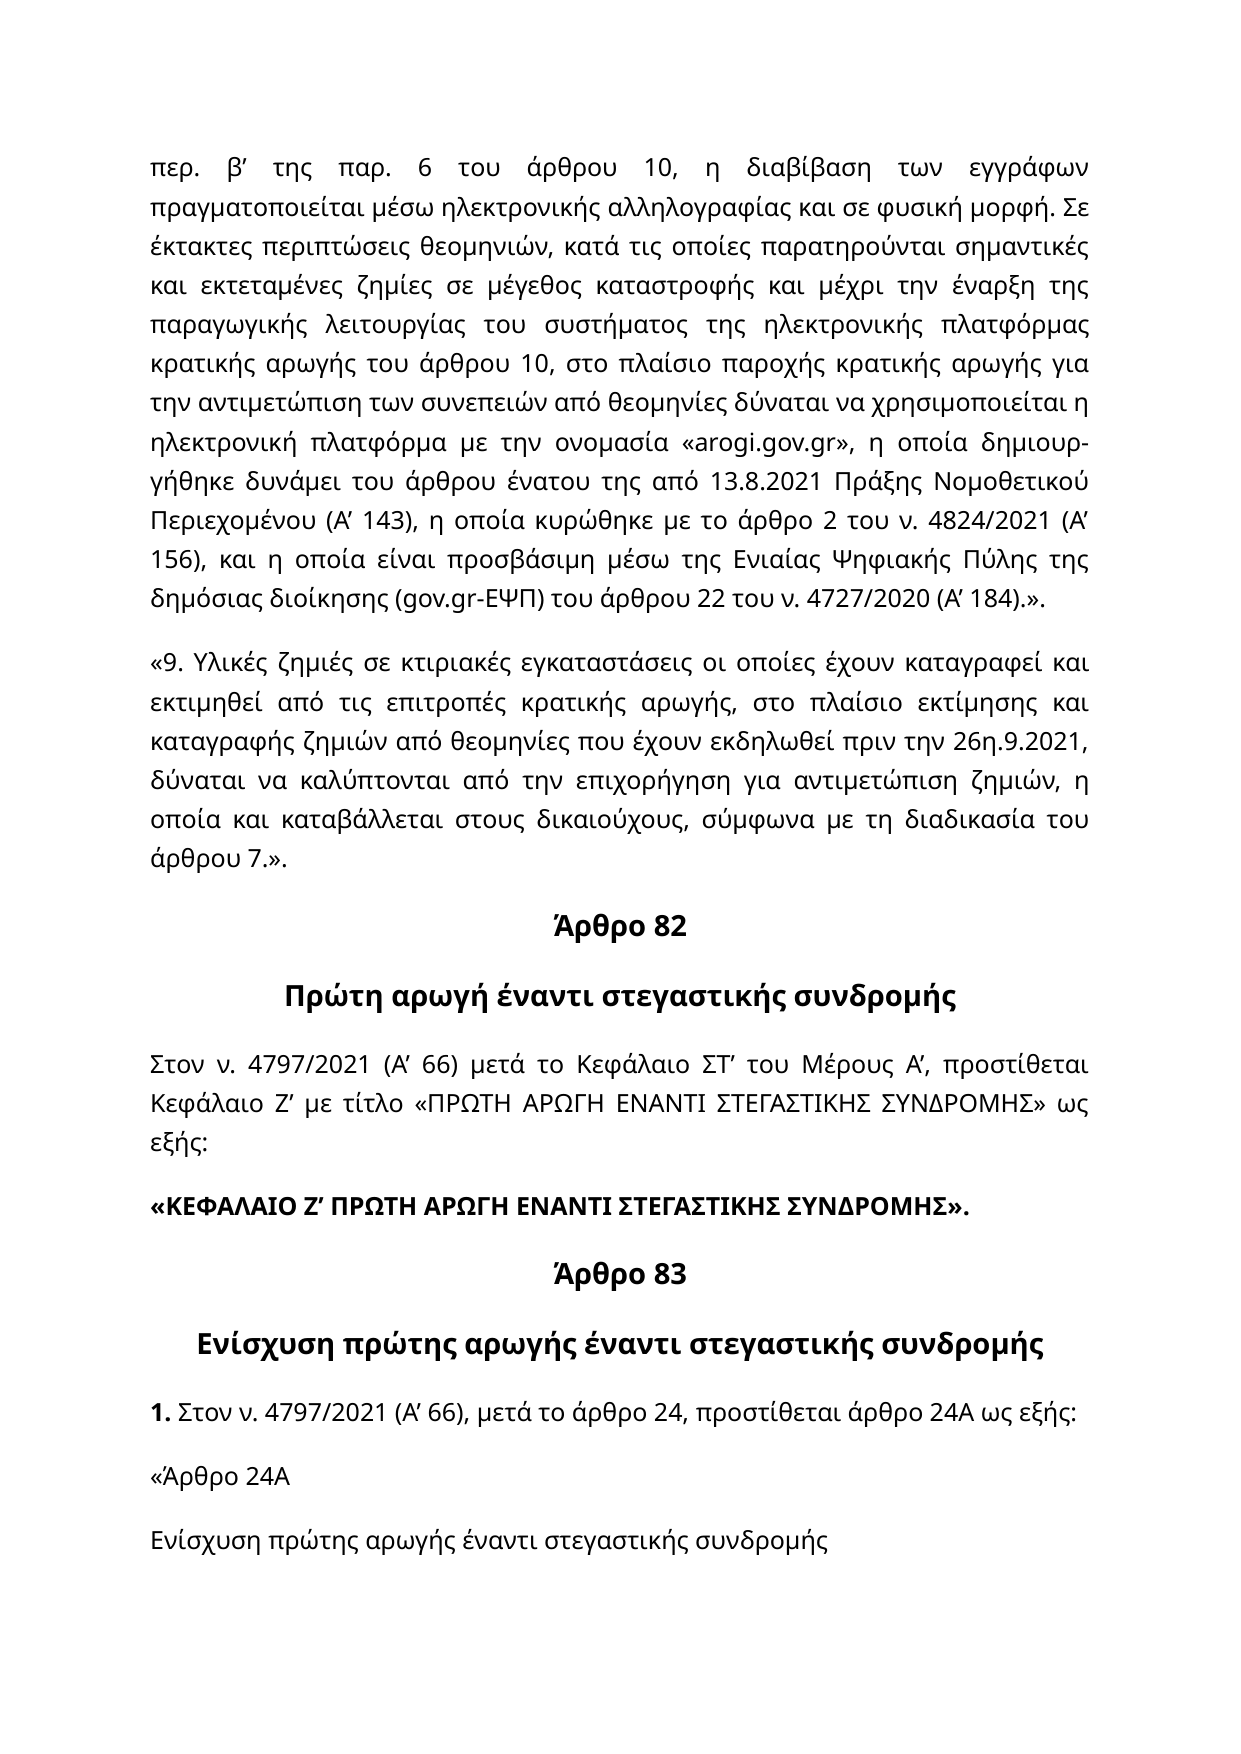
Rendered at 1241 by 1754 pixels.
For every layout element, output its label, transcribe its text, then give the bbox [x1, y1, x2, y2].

text 1. Στον ν. 4797/2021 (Α’ 66), μετά το άρθρο 24, προστίθεται άρθρο 24Α ως εξής: [150, 1394, 1090, 1428]
text «ΚΕΦΑΛΑΙΟ Ζ’ ΠΡΩΤΗ ΑΡΩΓΗ ΕΝΑΝΤΙ ΣΤΕΓΑΣΤΙΚΗΣ ΣΥΝΔΡΟΜΗΣ». [150, 1189, 1090, 1223]
text Στον ν. 4797/2021 (Α’ 66) μετά το Κεφάλαιο ΣΤ’ του Μέρους Α’, προστίθεται Κεφάλαιο Ζ’ με τίτλο «ΠΡΩΤΗ ΑΡΩΓΗ ΕΝΑΝΤΙ ΣΤΕΓΑΣΤΙΚΗΣ ΣΥΝΔΡΟΜΗΣ» ως εξής: [150, 1046, 1090, 1159]
text «Άρθρο 24Α [150, 1458, 1090, 1492]
subtitle Πρώτη αρωγή έναντι στεγαστικής συνδρομής [150, 976, 1090, 1015]
subtitle Άρθρο 82 [150, 905, 1090, 945]
text Ενίσχυση πρώτης αρωγής έναντι στεγαστικής συνδρομής [150, 1522, 1090, 1557]
subtitle Άρθρο 83 [150, 1253, 1090, 1293]
text «9. Υλικές ζημιές σε κτιριακές εγκαταστάσεις οι οποίες έχουν καταγραφεί και εκτιμηθεί από τις επιτροπές κρατικής αρωγής, στο πλαίσιο εκτίμησης και καταγραφής ζημιών από θεομηνίες που έχουν εκδηλωθεί πριν την 26η.9.2021, δύναται να καλύπτονται από την επιχορήγηση για αντιμετώπιση ζημιών, η οποία και καταβάλλεται στους δικαιούχους, σύμφωνα με τη διαδικασία του άρθρου 7.». [150, 645, 1090, 875]
text περ. β’ της παρ. 6 του άρθρου 10, η διαβίβαση των εγγράφων πραγματοποιείται μέσω ηλεκτρονικής αλληλογραφίας και σε φυσική μορφή. Σε έκτακτες περιπτώσεις θεομηνιών, κατά τις οποίες παρατηρούνται σημαντικές και εκτεταμένες ζημίες σε μέγεθος καταστροφής και μέχρι την έναρξη της παραγωγικής λειτουργίας του συστήματος της ηλεκτρονικής πλατφόρμας κρατικής αρωγής του άρθρου 10, στο πλαίσιο παροχής κρατικής αρωγής για την αντιμετώπιση των συνεπειών από θεομηνίες δύναται να χρησιμοποιείται η ηλεκτρονική πλατφόρμα με την ονομασία «arogi.gov.gr», η οποία δημιουρ- γήθηκε δυνάμει του άρθρου ένατου της από 13.8.2021 Πράξης Νομοθετικού Περιεχομένου (Α’ 143), η οποία κυρώθηκε με το άρθρο 2 του ν. 4824/2021 (Α’ 156), και η οποία είναι προσβάσιμη μέσω της Ενιαίας Ψηφιακής Πύλης της δημόσιας διοίκησης (gov.gr-ΕΨΠ) του άρθρου 22 του ν. 4727/2020 (Α’ 184).». [150, 150, 1090, 615]
subtitle Ενίσχυση πρώτης αρωγής έναντι στεγαστικής συνδρομής [150, 1323, 1090, 1363]
